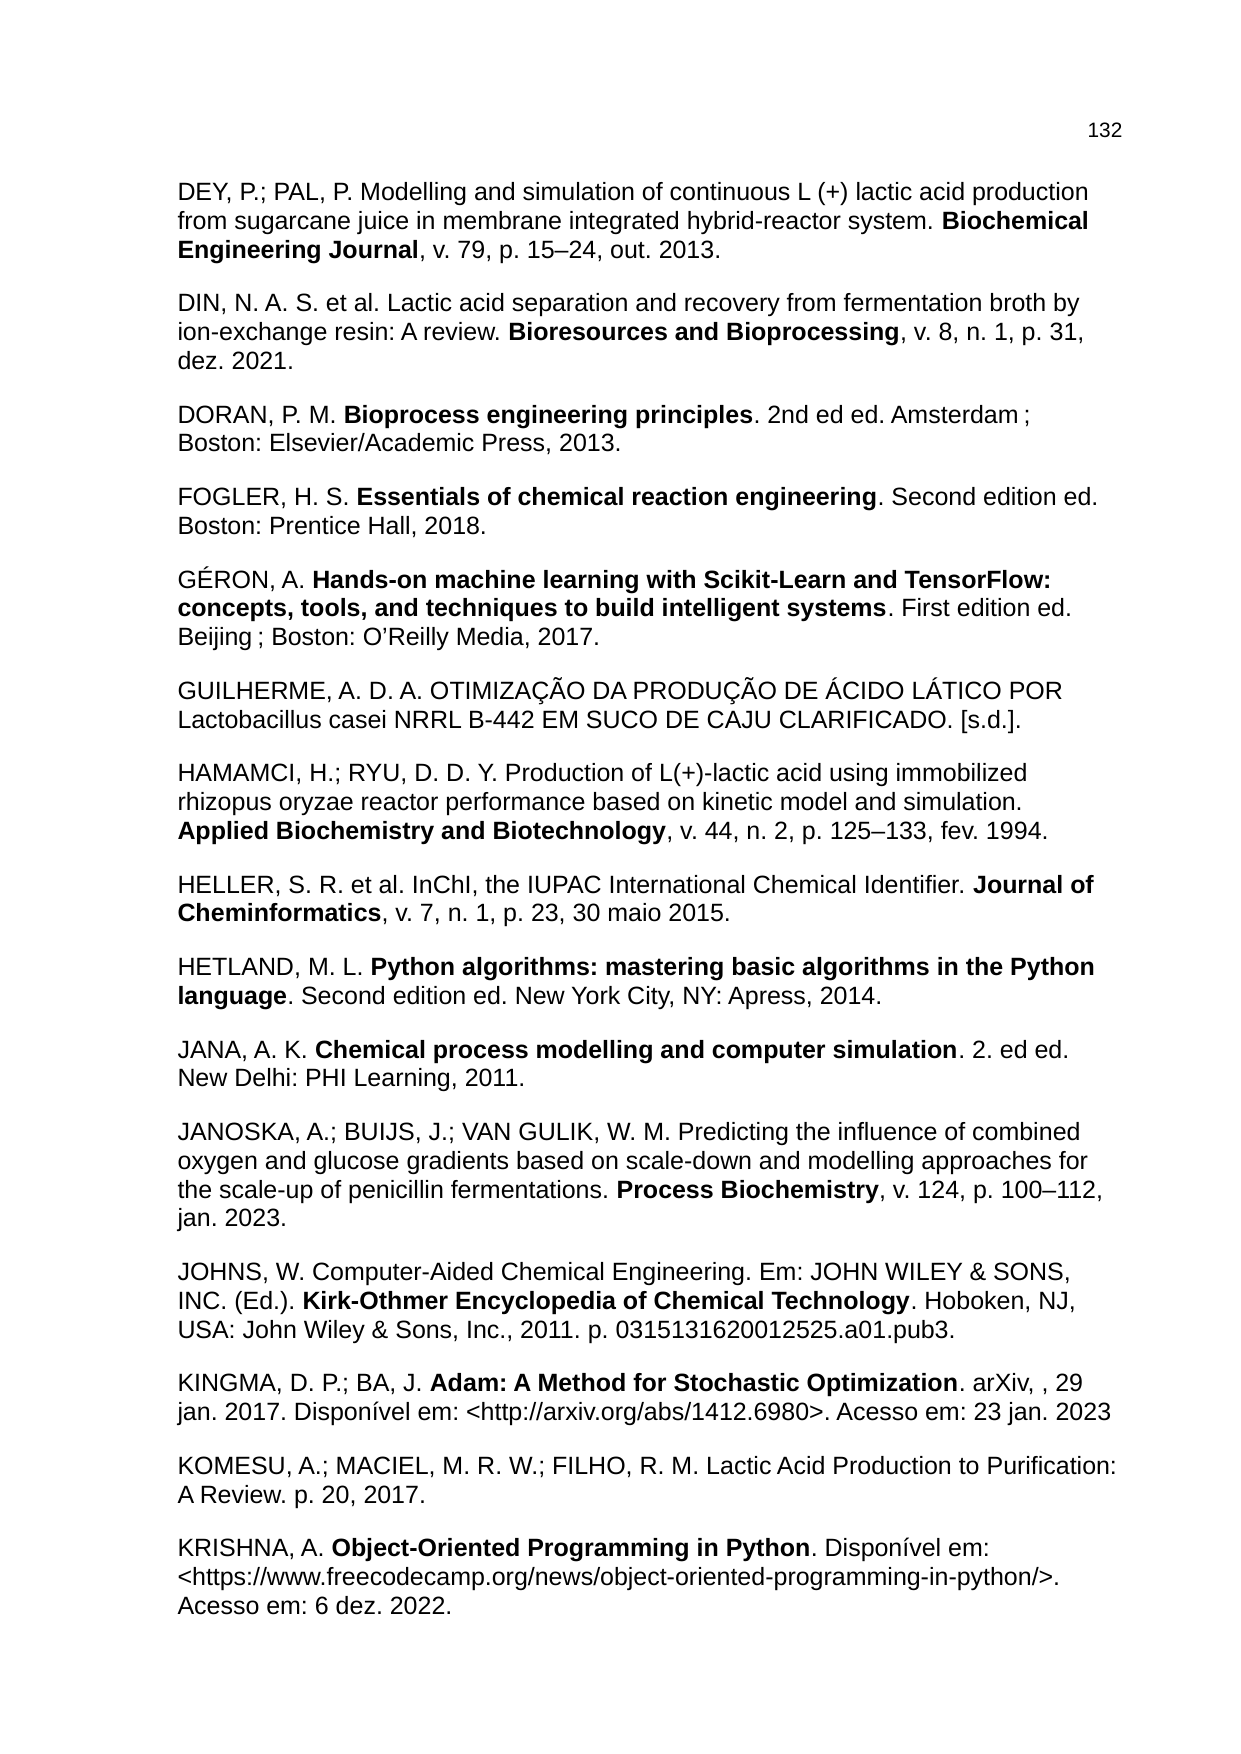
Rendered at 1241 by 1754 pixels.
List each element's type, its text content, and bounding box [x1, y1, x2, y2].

text KOMESU, A.; MACIEL, M. R. W.; FILHO, R. M. Lactic Acid Production to Purification: A Review. p. 20, 2017. [177, 1451, 1122, 1508]
text JANA, A. K. Chemical process modelling and computer simulation. 2. ed ed. New Delhi: PHI Learning, 2011. [177, 1034, 1122, 1092]
text HETLAND, M. L. Python algorithms: mastering basic algorithms in the Python language. Second edition ed. New York City, NY: Apress, 2014. [177, 952, 1122, 1009]
text GUILHERME, A. D. A. OTIMIZAÇÃO DA PRODUÇÃO DE ÁCIDO LÁTICO POR Lactobacillus casei NRRL B-442 EM SUCO DE CAJU CLARIFICADO. [s.d.]. [177, 676, 1122, 733]
text KRISHNA, A. Object-Oriented Programming in Python. Disponível em: <https://www.freecodecamp.org/news/object-oriented-programming-in-python/>. Acesso em: 6 dez. 2022. [177, 1533, 1122, 1619]
text KINGMA, D. P.; BA, J. Adam: A Method for Stochastic Optimization. arXiv, , 29 jan. 2017. Disponível em: <http://arxiv.org/abs/1412.6980>. Acesso em: 23 jan. 2023 [177, 1368, 1122, 1426]
text DORAN, P. M. Bioprocess engineering principles. 2nd ed ed. Amsterdam ; Boston: Elsevier/Academic Press, 2013. [177, 399, 1122, 457]
text DEY, P.; PAL, P. Modelling and simulation of continuous L (+) lactic acid production from sugarcane juice in membrane integrated hybrid-reactor system. Biochemical Engineering Journal, v. 79, p. 15–24, out. 2013. [177, 177, 1122, 263]
text HELLER, S. R. et al. InChI, the IUPAC International Chemical Identifier. Journal of Cheminformatics, v. 7, n. 1, p. 23, 30 maio 2015. [177, 869, 1122, 927]
text FOGLER, H. S. Essentials of chemical reaction engineering. Second edition ed. Boston: Prentice Hall, 2018. [177, 482, 1122, 539]
text HAMAMCI, H.; RYU, D. D. Y. Production of L(+)-lactic acid using immobilized rhizopus oryzae reactor performance based on kinetic model and simulation. Applied Biochemistry and Biotechnology, v. 44, n. 2, p. 125–133, fev. 1994. [177, 758, 1122, 844]
text JANOSKA, A.; BUIJS, J.; VAN GULIK, W. M. Predicting the influence of combined oxygen and glucose gradients based on scale-down and modelling approaches for the scale-up of penicillin fermentations. Process Biochemistry, v. 124, p. 100–112, jan. 2023. [177, 1117, 1122, 1232]
text GÉRON, A. Hands-on machine learning with Scikit-Learn and TensorFlow: concepts, tools, and techniques to build intelligent systems. First edition ed. Beijing ; Boston: O’Reilly Media, 2017. [177, 564, 1122, 651]
text DIN, N. A. S. et al. Lactic acid separation and recovery from fermentation broth by ion-exchange resin: A review. Bioresources and Bioprocessing, v. 8, n. 1, p. 31, dez. 2021. [177, 288, 1122, 374]
text JOHNS, W. Computer-Aided Chemical Engineering. Em: JOHN WILEY & SONS, INC. (Ed.). Kirk-Othmer Encyclopedia of Chemical Technology. Hoboken, NJ, USA: John Wiley & Sons, Inc., 2011. p. 0315131620012525.a01.pub3. [177, 1257, 1122, 1343]
